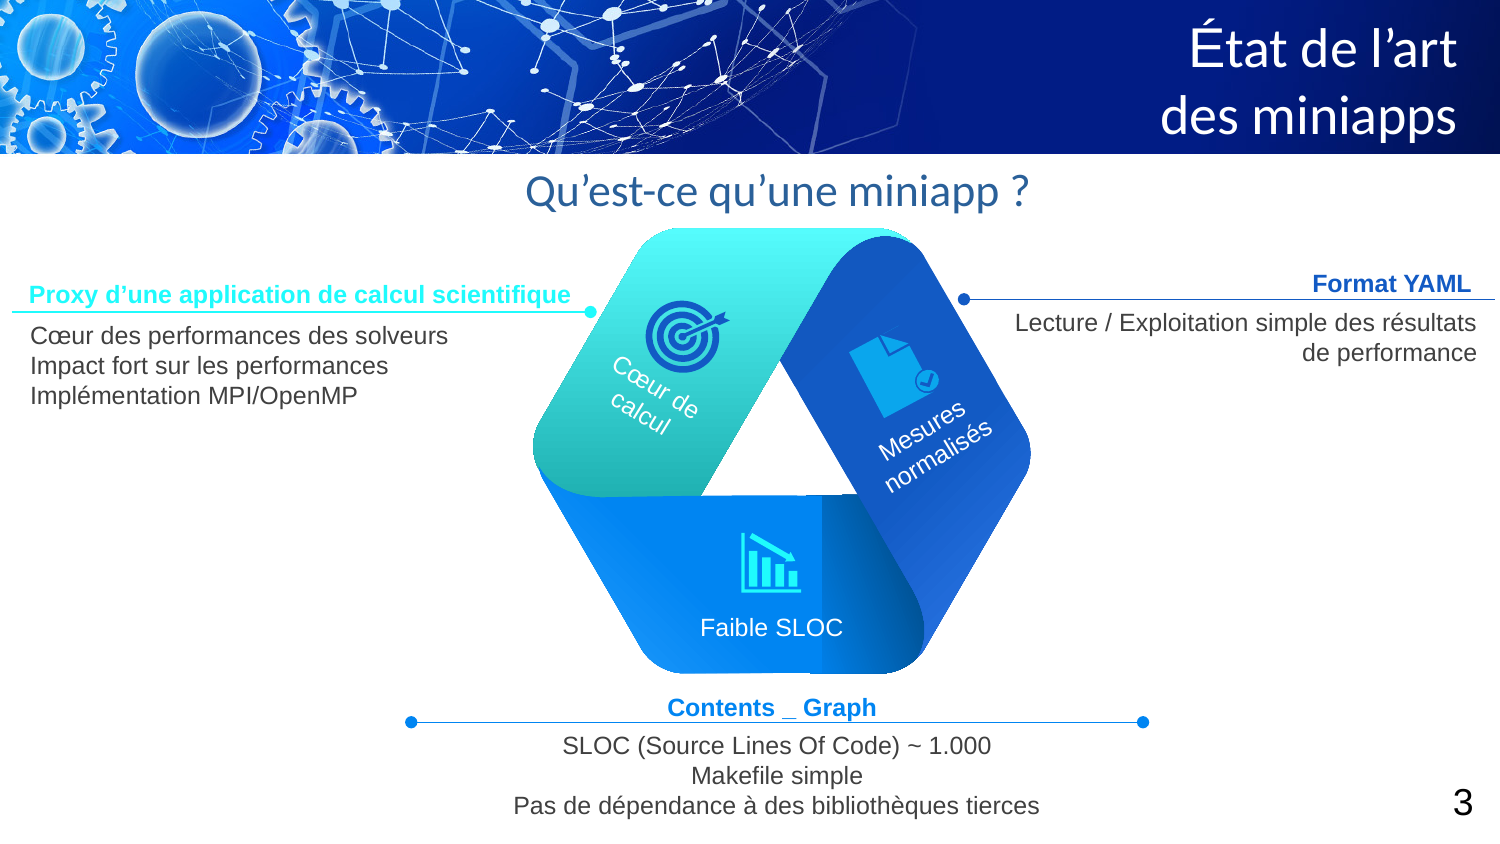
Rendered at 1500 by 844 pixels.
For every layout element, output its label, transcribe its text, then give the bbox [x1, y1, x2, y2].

picture [0, 237, 1500, 844]
title État de l’art des miniapps [118, 3, 1473, 153]
text_box Lecture / Exploitation simple des résultats de performance [967, 305, 1493, 374]
text_box [533, 228, 1031, 674]
text_box Format YAML [966, 259, 1494, 299]
text_box Cœur de calcul [588, 320, 746, 478]
text_box Mesures normalisés [833, 374, 1026, 521]
text_box SLOC (Source Lines Of Code) ~ 1.000 Makefile simple Pas de dépendance à des bibliothèques tierces [413, 729, 1141, 827]
picture [0, 0, 1500, 153]
list Qu’est-ce qu’une miniapp ? [0, 153, 1500, 237]
text_box Proxy d’une application de calcul scientifique [14, 271, 589, 311]
text_box Format YAML [968, 300, 1494, 305]
text_box Cœur des performances des solveurs Impact fort sur les performances Implémentation MPI/OpenMP [15, 317, 588, 417]
text_box Proxy d’une application de calcul scientifique [14, 313, 586, 317]
picture [702, 361, 855, 495]
text_box [1438, 773, 1500, 844]
text_box Contents _ Graph [413, 723, 1141, 729]
text_box Contents _ Graph [411, 683, 1141, 722]
text_box Faible SLOC [682, 603, 862, 649]
